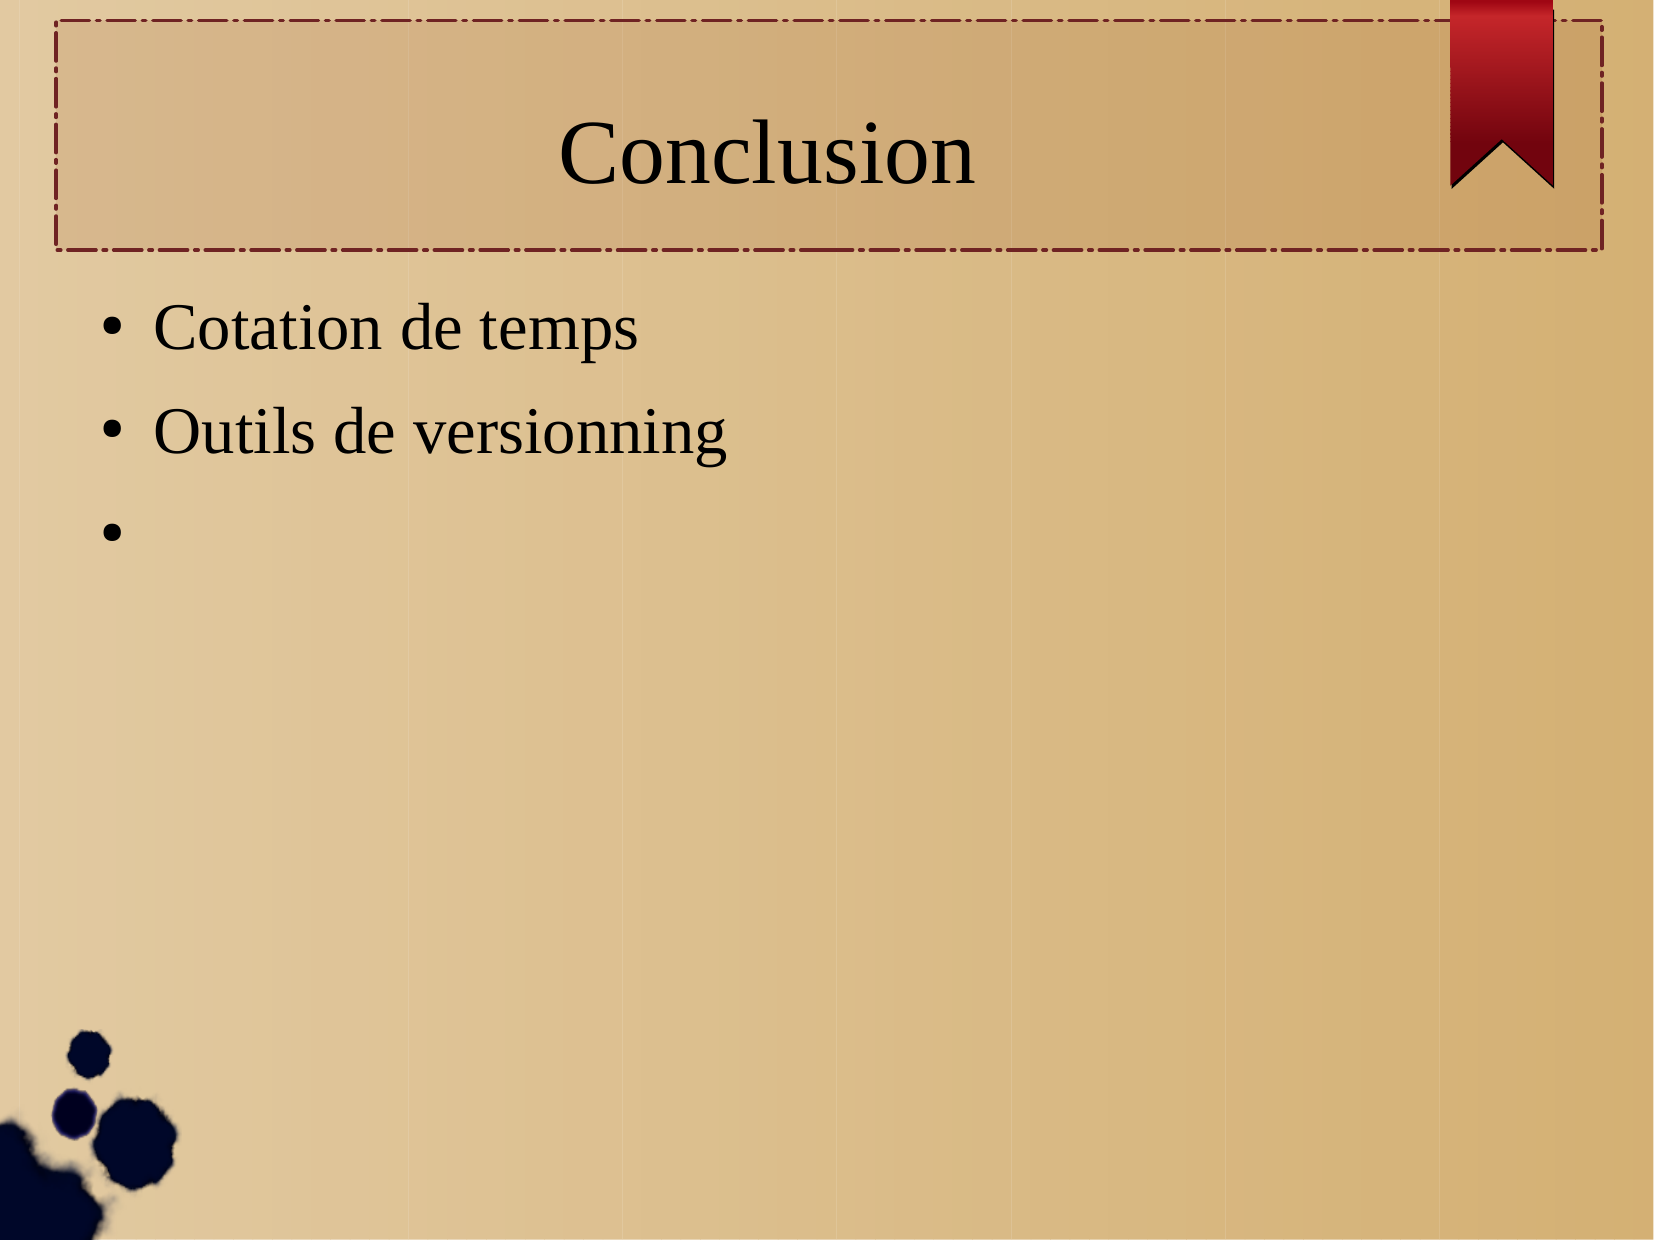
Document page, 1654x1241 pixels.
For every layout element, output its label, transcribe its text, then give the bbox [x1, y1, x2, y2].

title Conclusion [82, 49, 1453, 257]
list Cotation de temps Outils de versionning [82, 290, 1538, 1010]
